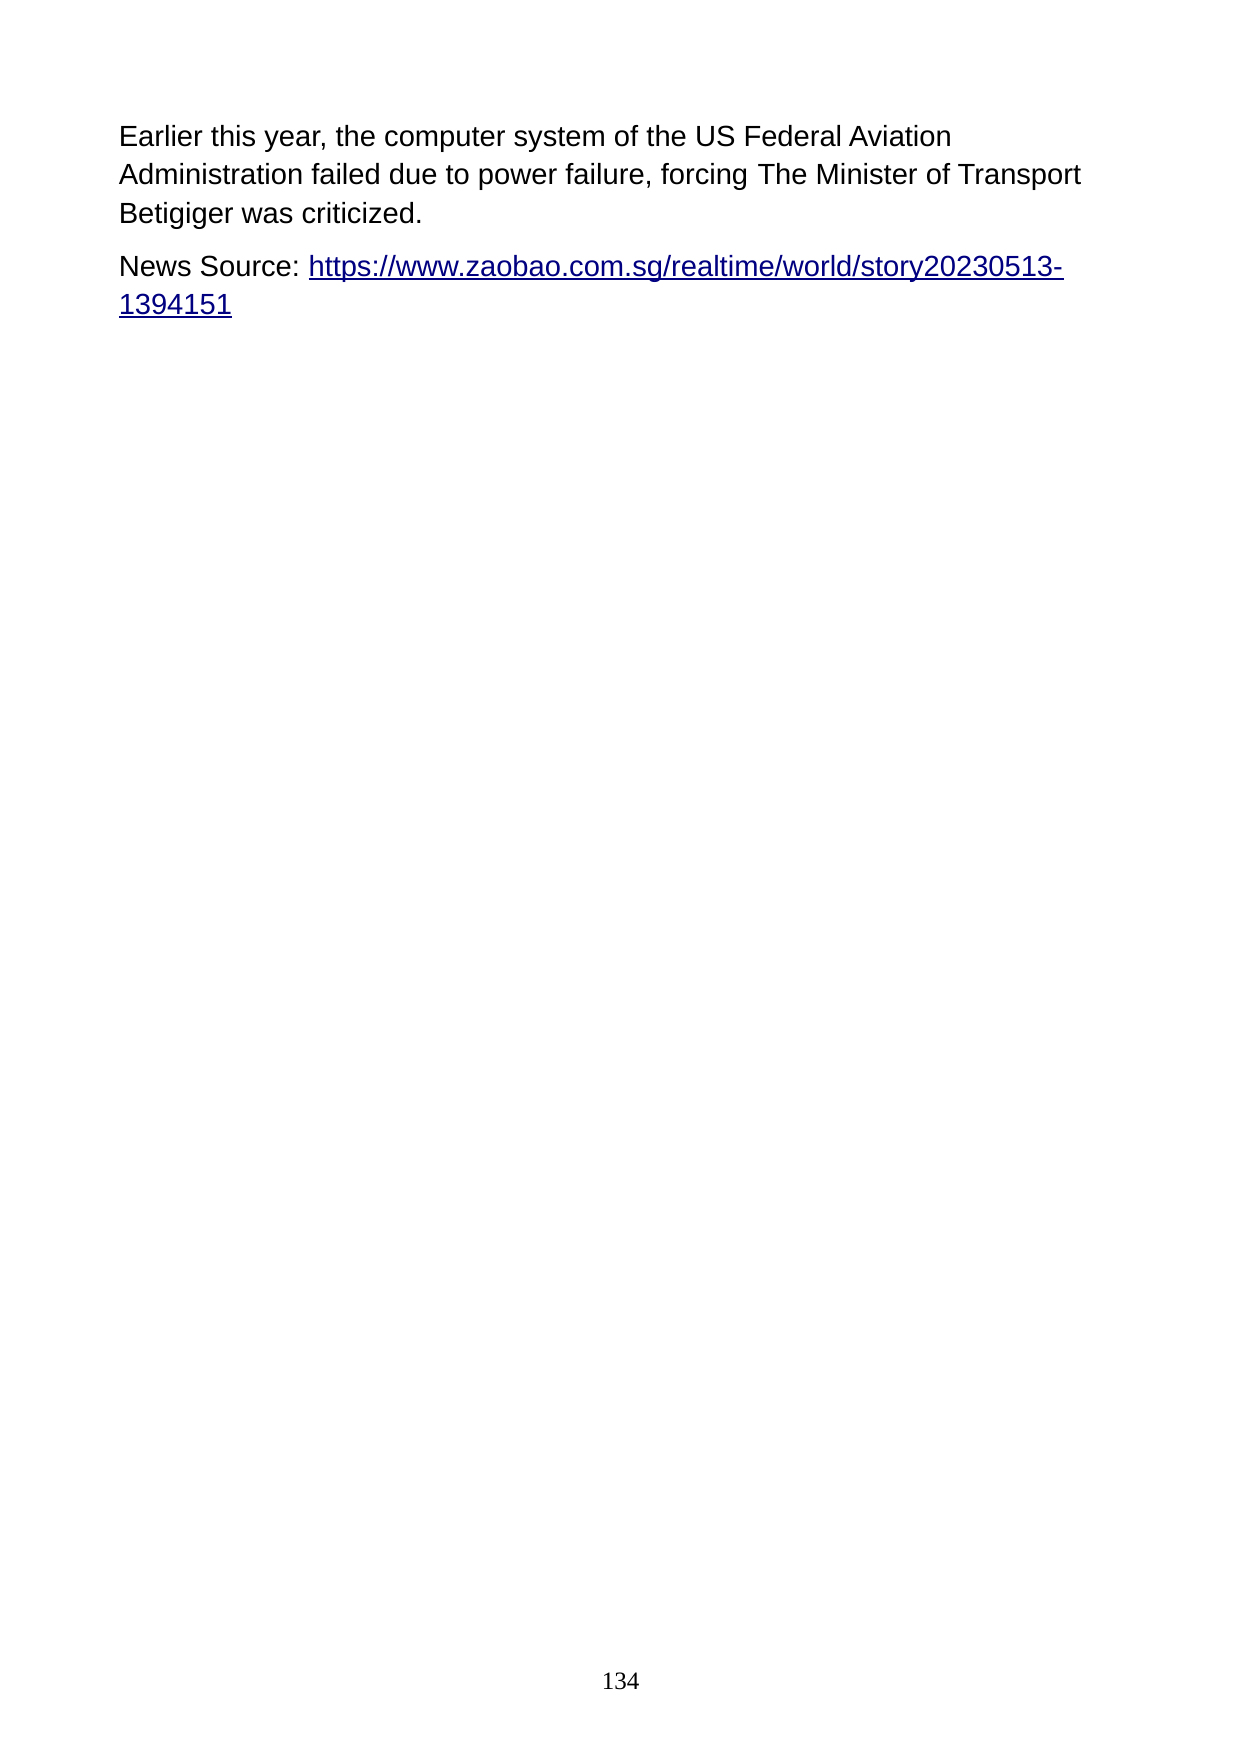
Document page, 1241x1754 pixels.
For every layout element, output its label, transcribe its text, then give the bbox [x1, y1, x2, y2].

text Earlier this year, the computer system of the US Federal Aviation Administration failed due to power failure, forcing The Minister of Transport Betigiger was criticized. [118, 118, 1122, 229]
text News Source: https://www.zaobao.com.sg/realtime/world/story20230513-1394151 [118, 249, 1122, 321]
